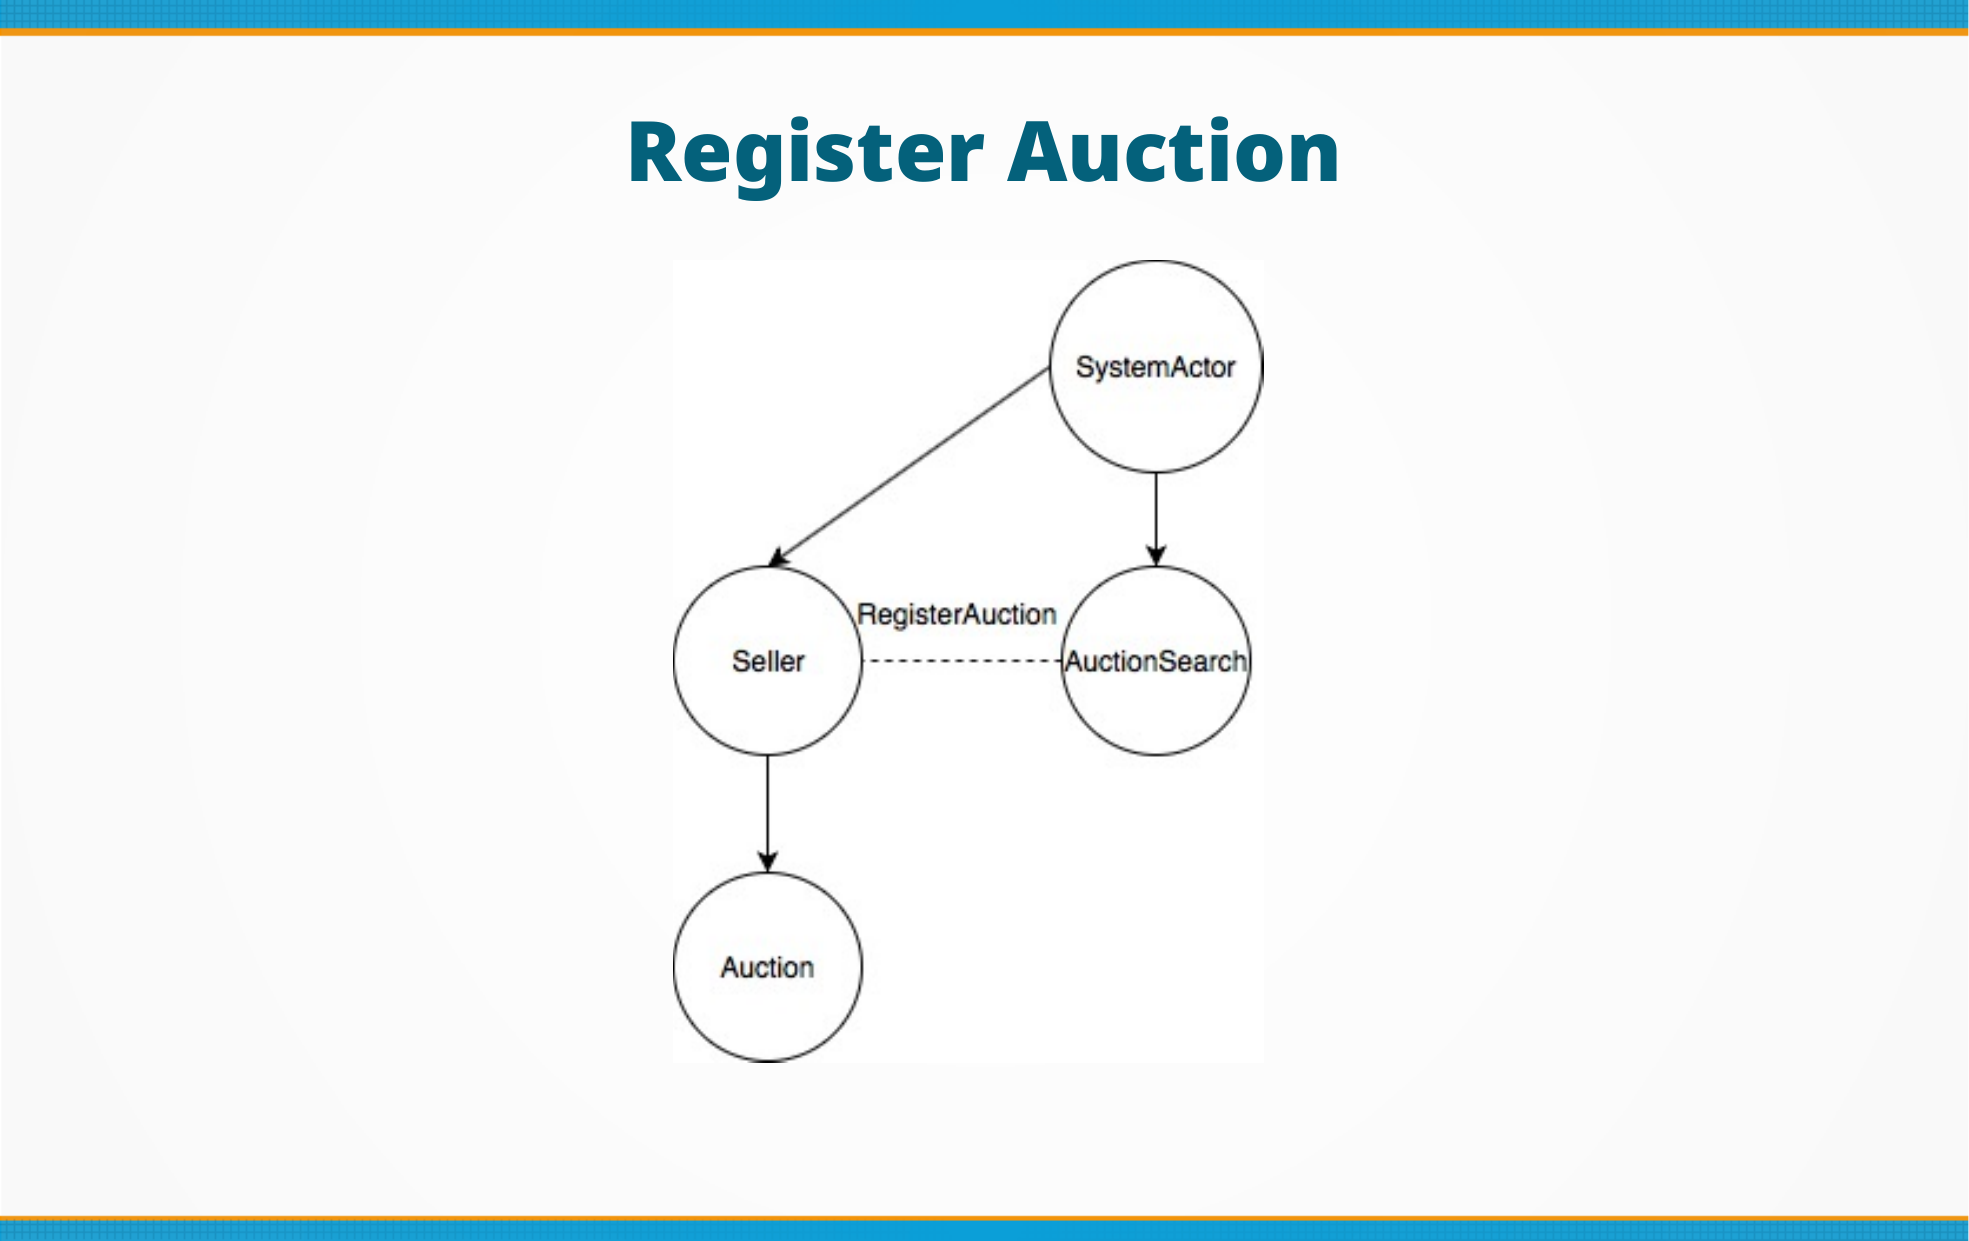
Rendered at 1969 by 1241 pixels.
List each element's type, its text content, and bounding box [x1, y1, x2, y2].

subtitle Register Auction [98, 49, 1870, 249]
picture [0, 0, 1969, 1241]
